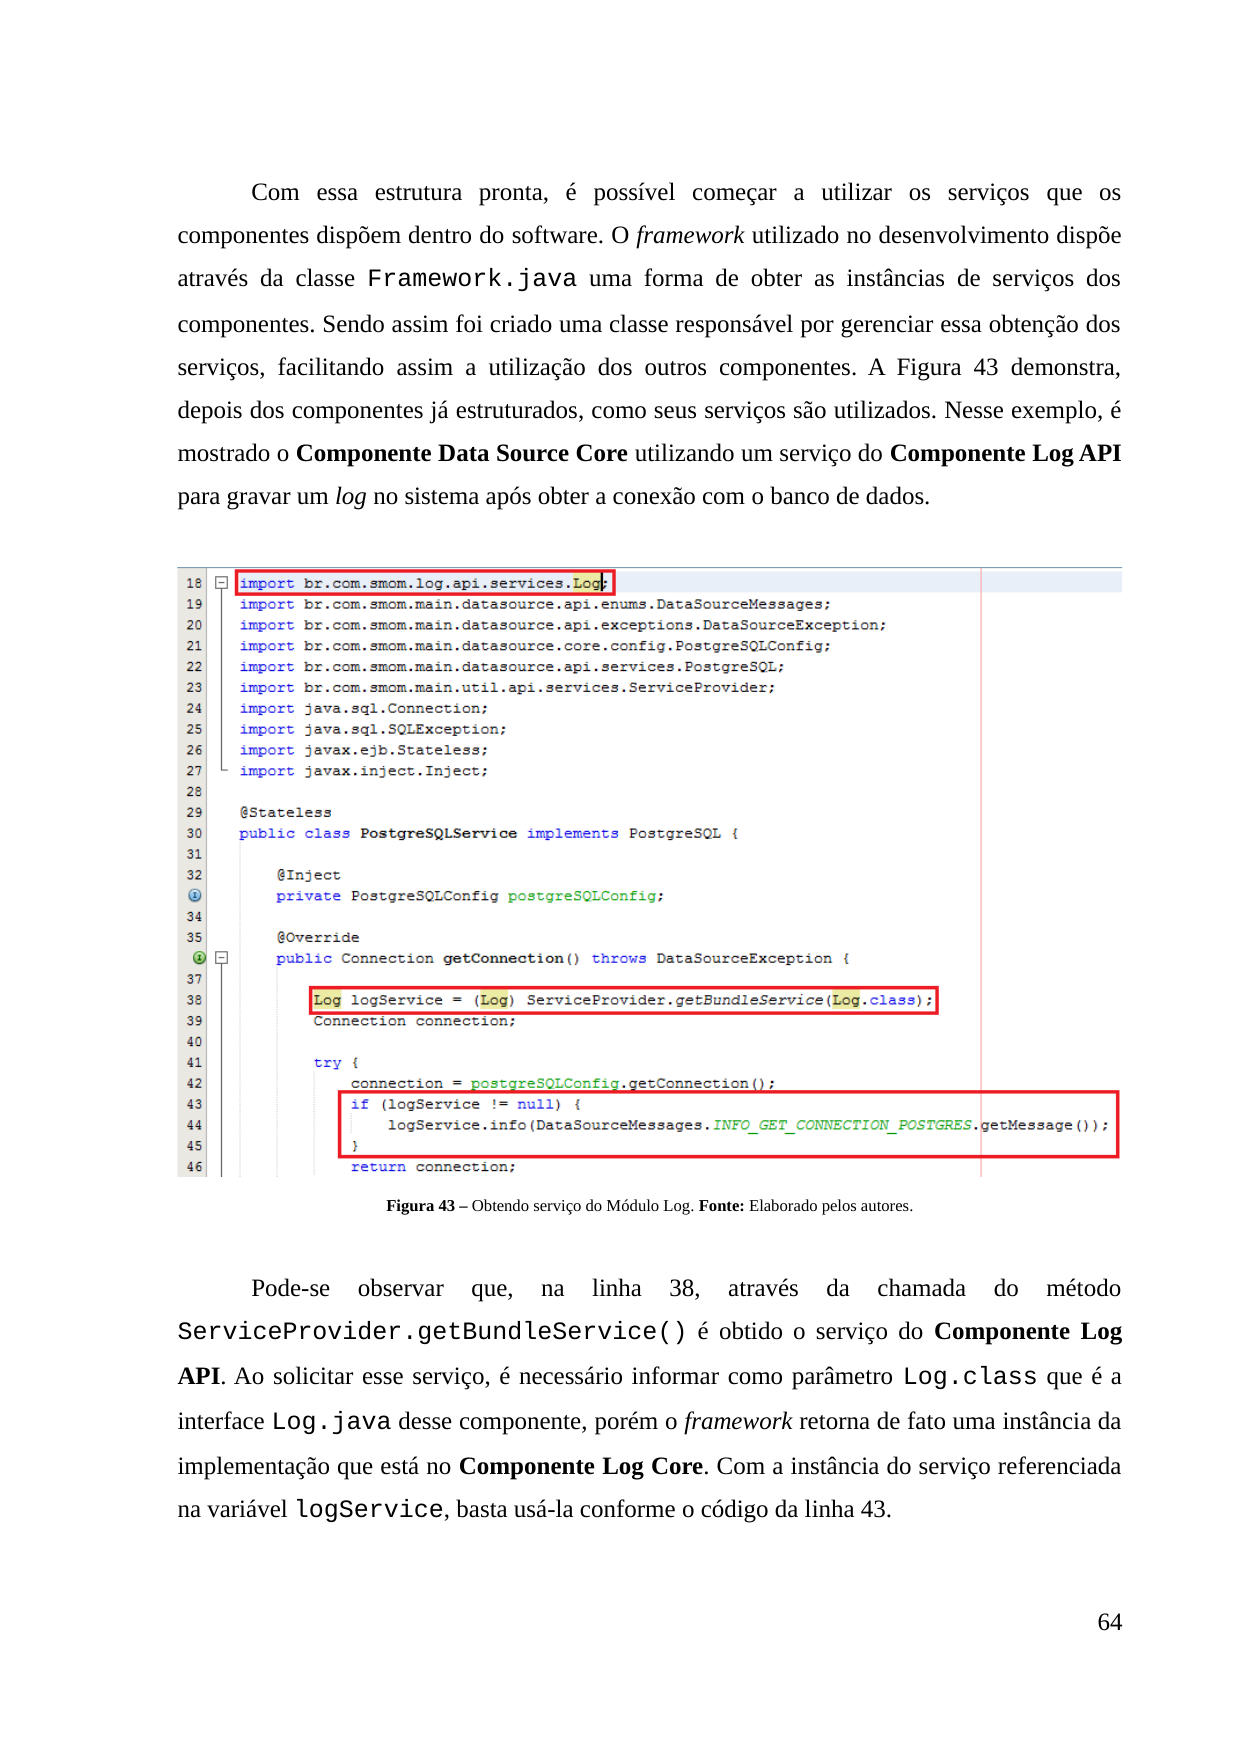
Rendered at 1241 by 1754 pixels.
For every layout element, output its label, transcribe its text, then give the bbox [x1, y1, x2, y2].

text Com essa estrutura pronta, é possível começar a utilizar os serviços que os componentes dispõem dentro do software. O framework utilizado no desenvolvimento dispõe através da classe Framework.java uma forma de obter as instâncias de serviços dos componentes. Sendo assim foi criado uma classe responsável por gerenciar essa obtenção dos serviços, facilitando assim a utilização dos outros componentes. A Figura 43 demonstra, depois dos componentes já estruturados, como seus serviços são utilizados. Nesse exemplo, é mostrado o Componente Data Source Core utilizando um serviço do Componente Log API para gravar um log no sistema após obter a conexão com o banco de dados. [177, 177, 1122, 510]
picture [177, 567, 1123, 1177]
text Pode-se observar que, na linha 38, através da chamada do método ServiceProvider.getBundleService() é obtido o serviço do Componente Log API. Ao solicitar esse serviço, é necessário informar como parâmetro Log.class que é a interface Log.java desse componente, porém o framework retorna de fato uma instância da implementação que está no Componente Log Core. Com a instância do serviço referenciada na variável logService, basta usá-la conforme o código da linha 43. [177, 1273, 1122, 1525]
text Figura 43 – Obtendo serviço do Módulo Log. Fonte: Elaborado pelos autores. [177, 1196, 1122, 1215]
